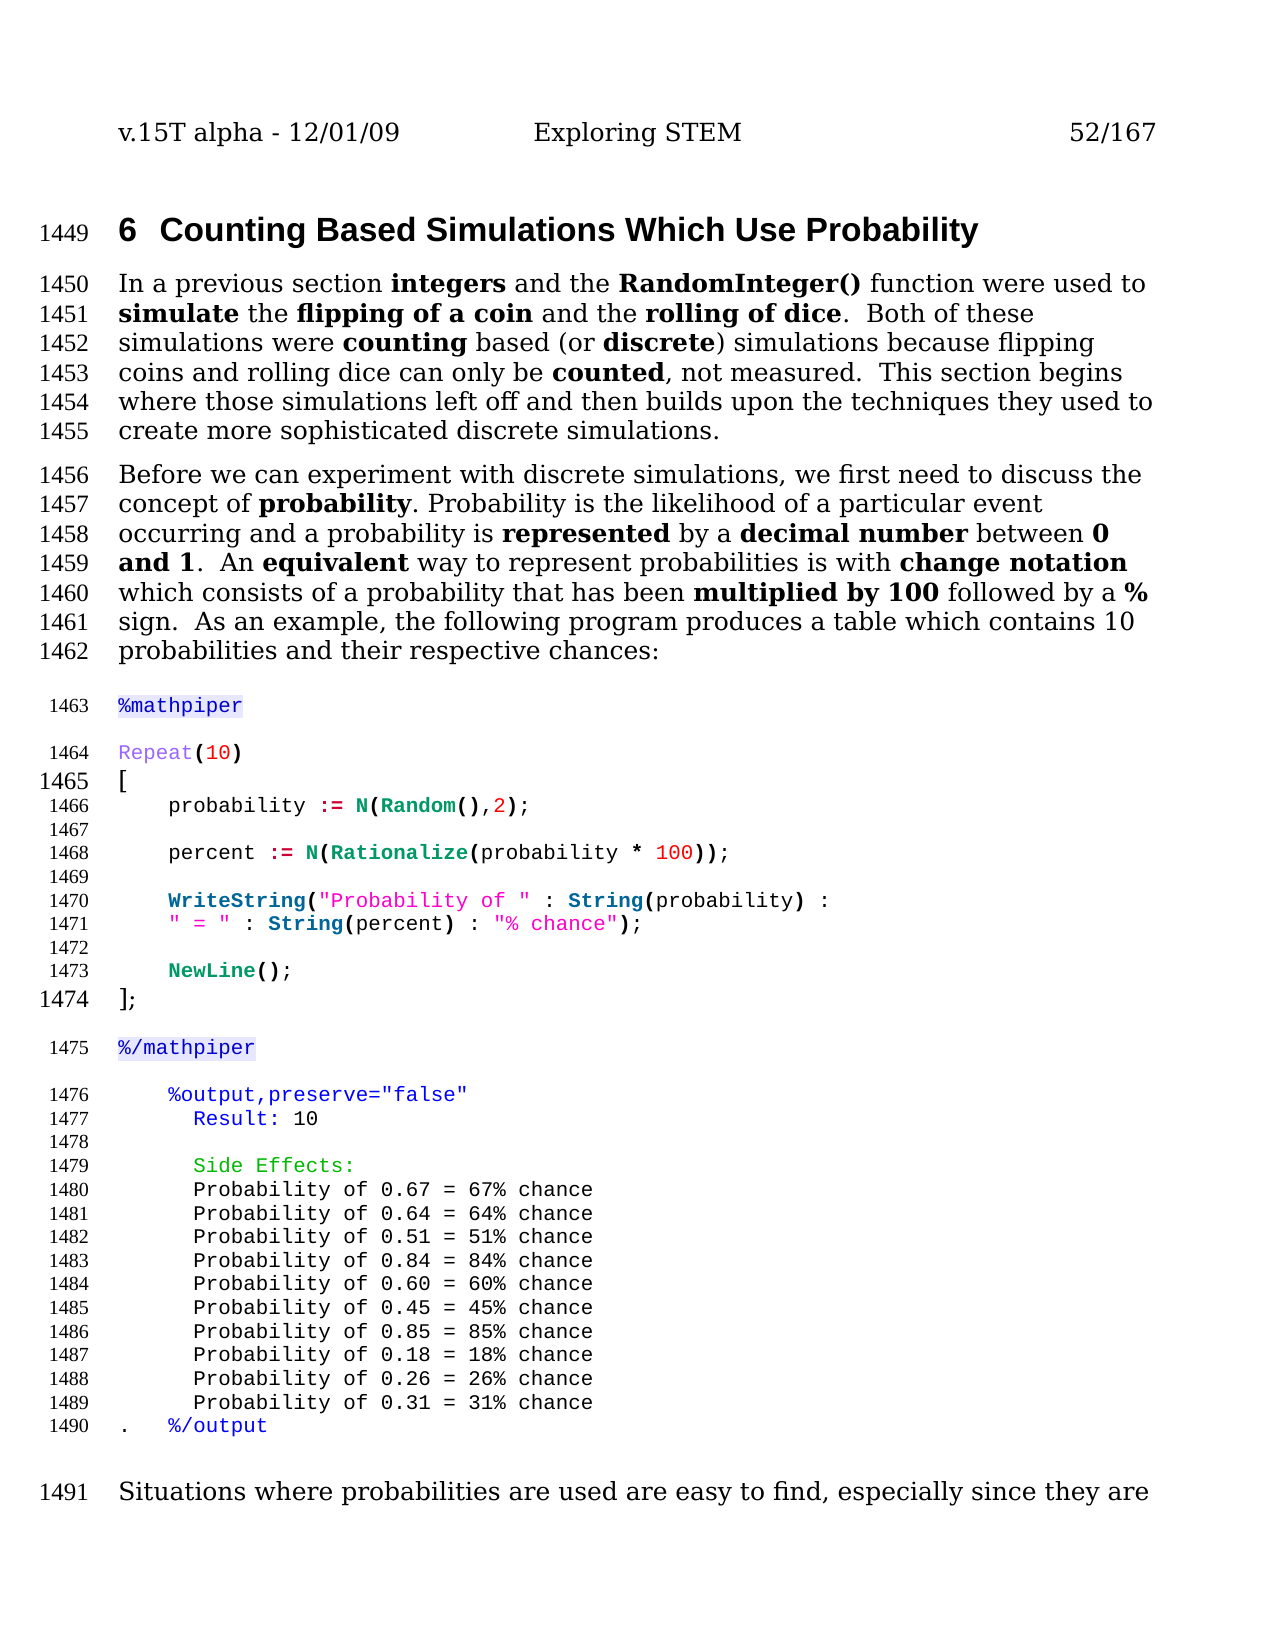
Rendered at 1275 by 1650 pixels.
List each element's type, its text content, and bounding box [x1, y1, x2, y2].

text Probability of 0.67 = 67% chance [118, 1179, 1157, 1202]
text . %/output [118, 1415, 1157, 1439]
text Situations where probabilities are used are easy to find, especially since they are [118, 1477, 1157, 1507]
text " = " : String(percent) : "% chance"); [118, 913, 1157, 937]
text Probability of 0.18 = 18% chance [118, 1344, 1157, 1368]
text [ [118, 766, 1157, 795]
text WriteString("Probability of " : String(probability) : [118, 889, 1157, 913]
text Side Effects: [118, 1155, 1157, 1179]
subtitle Counting Based Simulations Which Use Probability [118, 210, 1157, 248]
text Probability of 0.51 = 51% chance [118, 1226, 1157, 1250]
text Result: 10 [118, 1108, 1157, 1132]
text In a previous section integers and the RandomInteger() function were used to simulate the flipping of a coin and the rolling of dice. Both of these simulations were counting based (or discrete) simulations because flipping coins and rolling dice can only be counted, not measured. This section begins where those simulations left off and then builds upon the techniques they used to create more sophisticated discrete simulations. [118, 269, 1157, 445]
text Probability of 0.60 = 60% chance [118, 1273, 1157, 1297]
text Probability of 0.26 = 26% chance [118, 1368, 1157, 1392]
text percent := N(Rationalize(probability * 100)); [118, 842, 1157, 866]
text Before we can experiment with discrete simulations, we first need to discuss the concept of probability. Probability is the likelihood of a particular event occurring and a probability is represented by a decimal number between 0 and 1. An equivalent way to represent probabilities is with change notation which consists of a probability that has been multiplied by 100 followed by a % sign. As an example, the following program produces a table which contains 10 probabilities and their respective chances: [118, 460, 1157, 665]
text Probability of 0.85 = 85% chance [118, 1321, 1157, 1344]
text probability := N(Random(),2); [118, 795, 1157, 819]
text ]; [118, 984, 1157, 1013]
text Probability of 0.45 = 45% chance [118, 1297, 1157, 1321]
text Probability of 0.31 = 31% chance [118, 1392, 1157, 1415]
text Probability of 0.64 = 64% chance [118, 1202, 1157, 1226]
text Probability of 0.84 = 84% chance [118, 1250, 1157, 1273]
text %mathpiper [118, 695, 1157, 718]
text Repeat(10) [118, 742, 1157, 766]
text NewLine(); [118, 961, 1157, 984]
text %/mathpiper [118, 1037, 1157, 1061]
text %output,preserve="false" [118, 1084, 1157, 1108]
